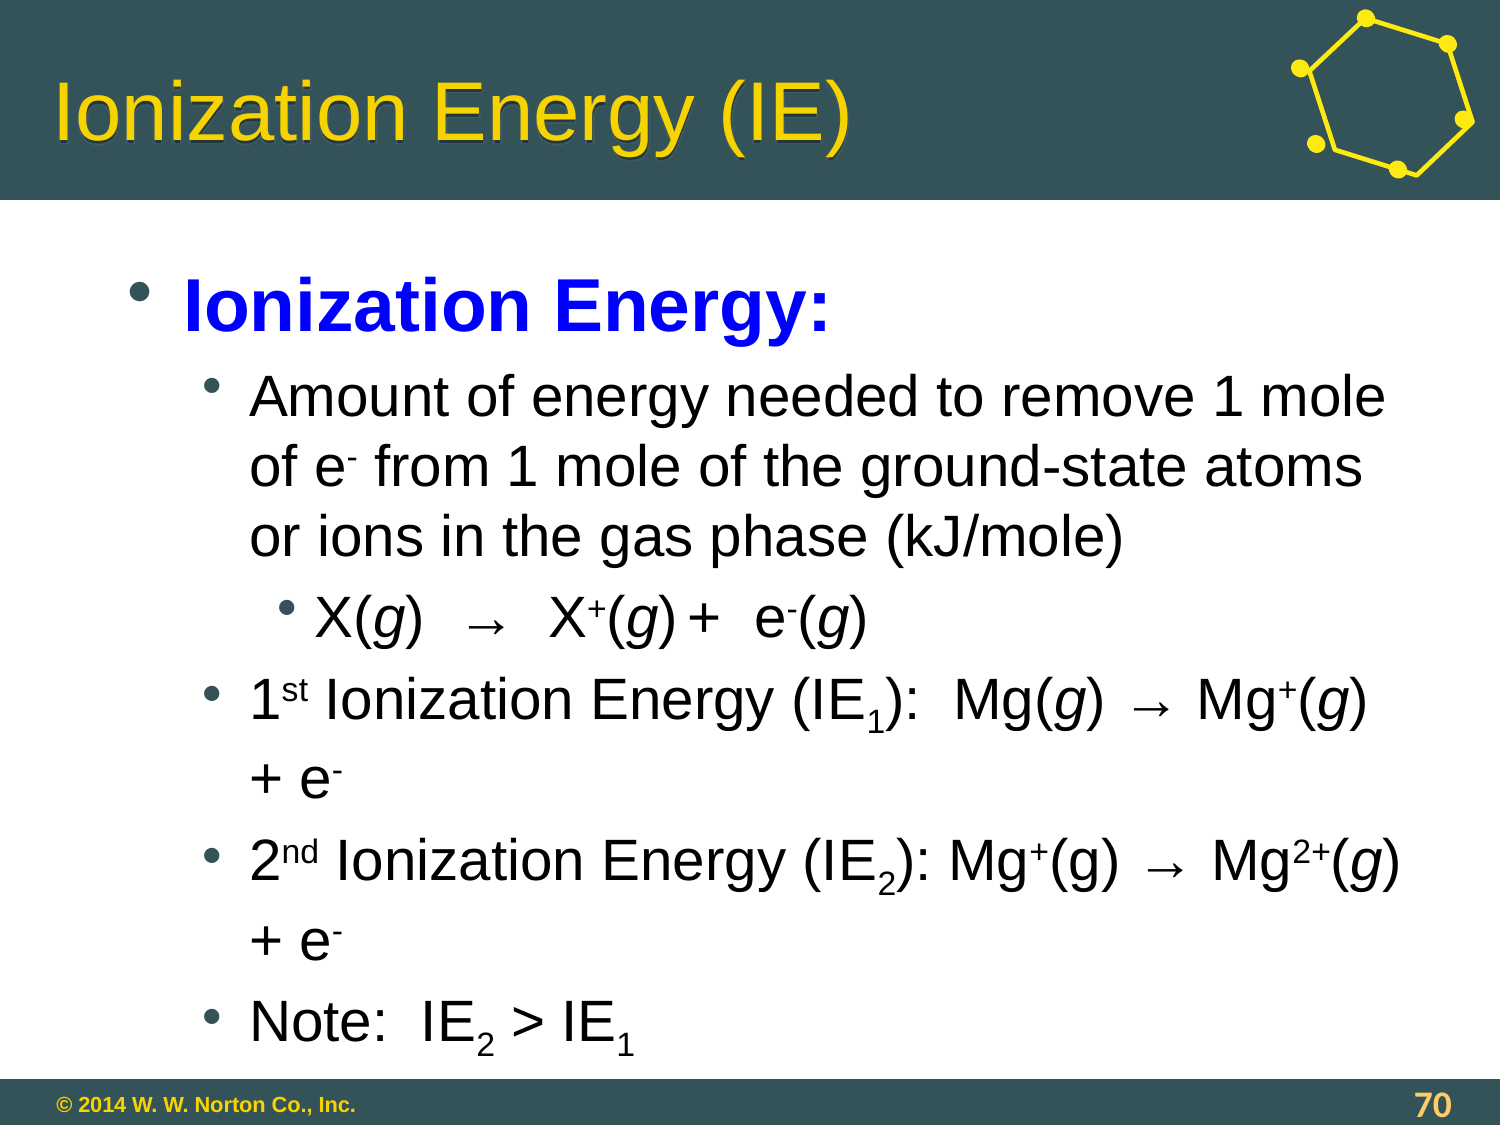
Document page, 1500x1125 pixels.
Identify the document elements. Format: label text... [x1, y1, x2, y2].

title Ionization Energy (IE) [37, 19, 1118, 195]
slide_number [1398, 1076, 1468, 1125]
list Ionization Energy: Amount of energy needed to remove 1 mole of e- from 1 mole of the ground-state atoms or ions in the gas phase (kJ/mole) X(g) → X+(g) + e-(g) 1st Ionization Energy (IE1): Mg(g) → Mg+(g) + e- 2nd Ionization Energy (IE2): Mg+(g) → Mg2+(g) + e- Note: IE2 > IE1 [112, 248, 1425, 924]
